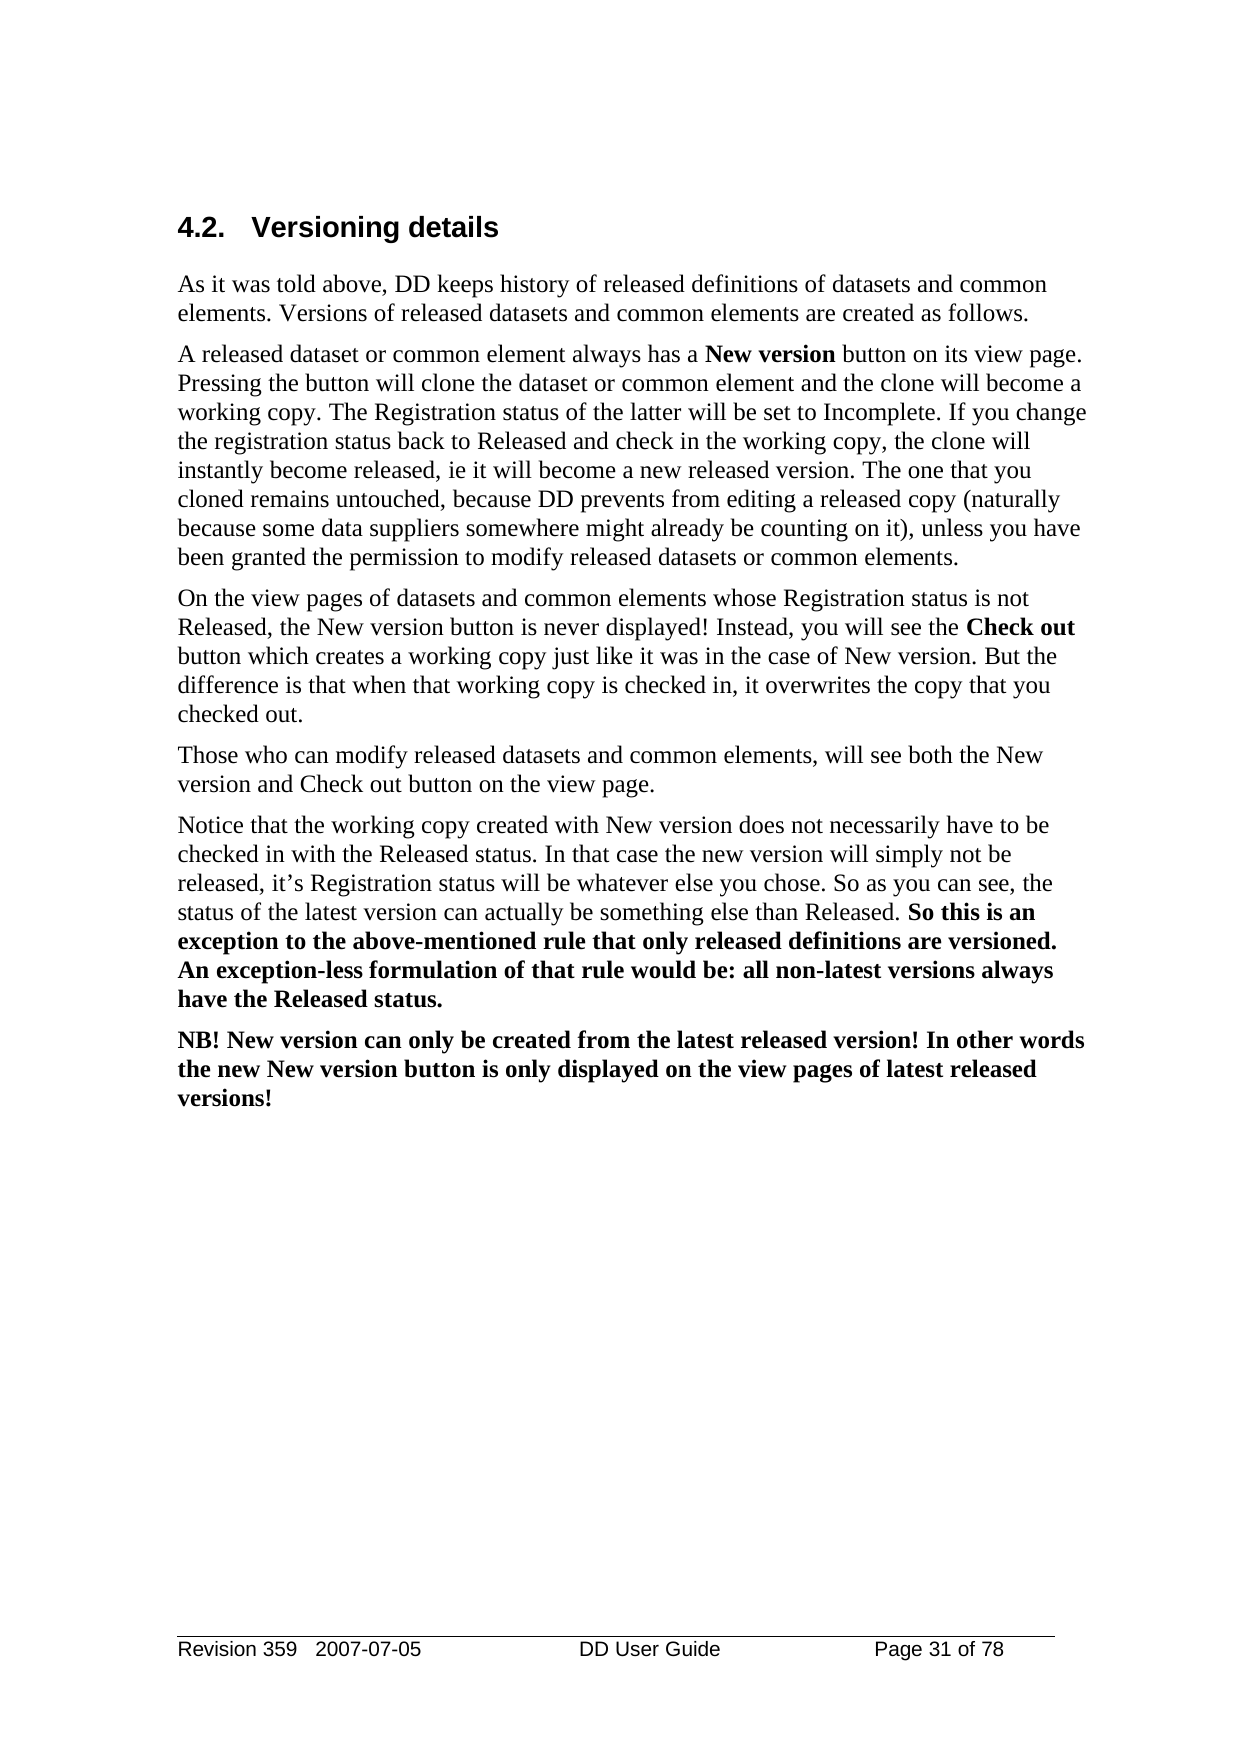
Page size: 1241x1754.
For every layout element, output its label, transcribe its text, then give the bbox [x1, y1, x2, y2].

text Notice that the working copy created with New version does not necessarily have to be checked in with the Released status. In that case the new version will simply not be released, it’s Registration status will be whatever else you chose. So as you can see, the status of the latest version can actually be something else than Released. So this is an exception to the above-mentioned rule that only released definitions are versioned. An exception-less formulation of that rule would be: all non-latest versions always have the Released status. [177, 810, 1092, 1013]
text A released dataset or common element always has a New version button on its view page. Pressing the button will clone the dataset or common element and the clone will become a working copy. The Registration status of the latter will be set to Incomplete. If you change the registration status back to Released and check in the working copy, the clone will instantly become released, ie it will become a new released version. The one that you cloned remains untouched, because DD prevents from editing a released copy (naturally because some data suppliers somewhere might already be counting on it), unless you have been granted the permission to modify released datasets or common elements. [177, 338, 1092, 571]
text On the view pages of datasets and common elements whose Registration status is not Released, the New version button is never displayed! Instead, you will see the Check out button which creates a working copy just like it was in the case of New version. But the difference is that when that working copy is checked in, it overwrites the copy that you checked out. [177, 583, 1092, 728]
text Those who can modify released datasets and common elements, will see both the New version and Check out button on the view page. [177, 740, 1092, 798]
subtitle Versioning details [177, 210, 1092, 244]
text As it was told above, DD keeps history of released definitions of datasets and common elements. Versions of released datasets and common elements are created as follows. [177, 269, 1092, 327]
text NB! New version can only be created from the latest released version! In other words the new New version button is only displayed on the view pages of latest released versions! [177, 1025, 1092, 1112]
